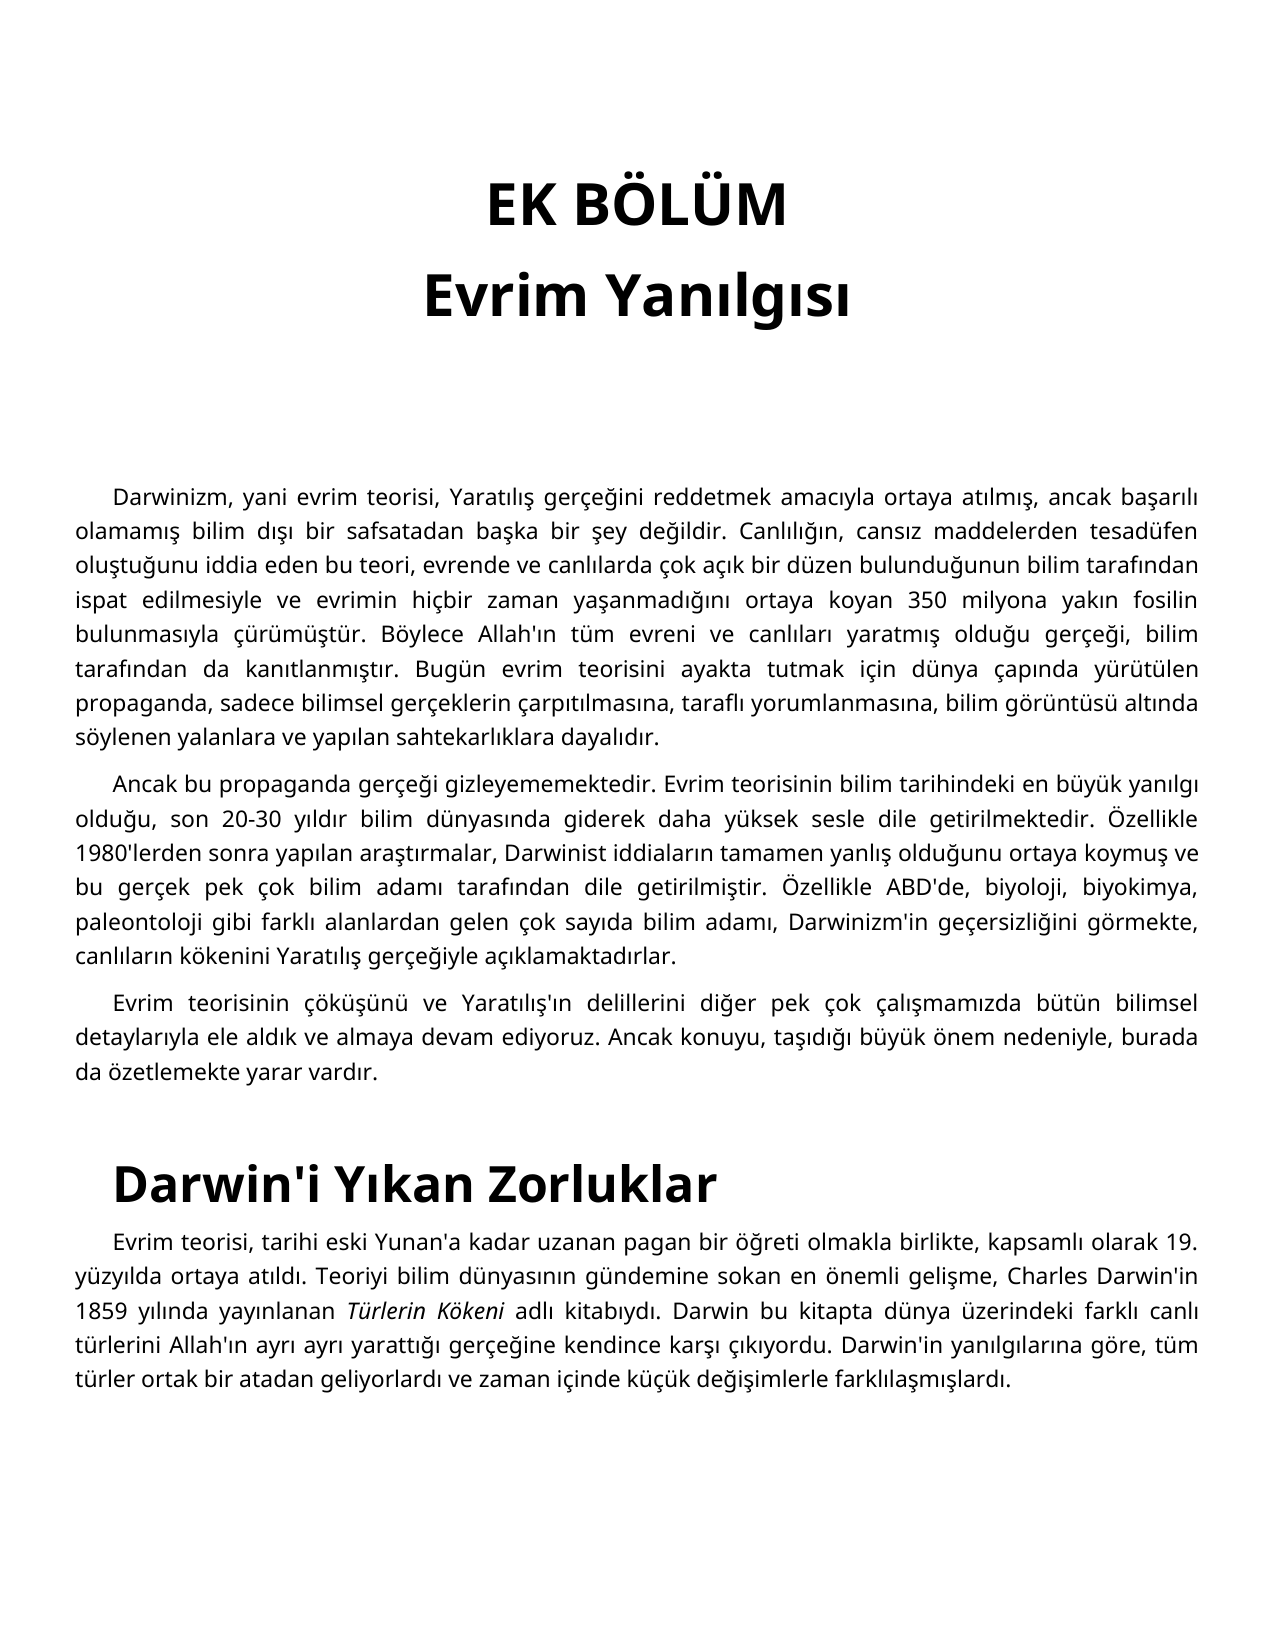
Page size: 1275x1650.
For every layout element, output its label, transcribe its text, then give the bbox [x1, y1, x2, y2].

text Darwinizm, yani evrim teorisi, Yaratılış gerçeğini reddetmek amacıyla ortaya atılmış, ancak başarılı olamamış bilim dışı bir safsatadan başka bir şey değildir. Canlılığın, cansız maddelerden tesadüfen oluştuğunu iddia eden bu teori, evrende ve canlılarda çok açık bir düzen bulunduğunun bilim tarafından ispat edilmesiyle ve evrimin hiçbir zaman yaşanmadığını ortaya koyan 350 milyona yakın fosilin bulunmasıyla çürümüştür. Böylece Allah'ın tüm evreni ve canlıları yaratmış olduğu gerçeği, bilim tarafından da kanıtlanmıştır. Bugün evrim teorisini ayakta tutmak için dünya çapında yürütülen propaganda, sadece bilimsel gerçeklerin çarpıtılmasına, taraflı yorumlanmasına, bilim görüntüsü altında söylenen yalanlara ve yapılan sahtekarlıklara dayalıdır. [75, 481, 1200, 753]
subtitle Darwin'i Yıkan Zorluklar [112, 1149, 1200, 1218]
text Evrim teorisi, tarihi eski Yunan'a kadar uzanan pagan bir öğreti olmakla birlikte, kapsamlı olarak 19. yüzyılda ortaya atıldı. Teoriyi bilim dünyasının gündemine sokan en önemli gelişme, Charles Darwin'in 1859 yılında yayınlanan Türlerin Kökeni adlı kitabıydı. Darwin bu kitapta dünya üzerindeki farklı canlı türlerini Allah'ın ayrı ayrı yarattığı gerçeğine kendince karşı çıkıyordu. Darwin'in yanılgılarına göre, tüm türler ortak bir atadan geliyorlardı ve zaman içinde küçük değişimlerle farklılaşmışlardı. [75, 1226, 1200, 1395]
subtitle EK BÖLÜM [75, 162, 1200, 242]
text Ancak bu propaganda gerçeği gizleyememektedir. Evrim teorisinin bilim tarihindeki en büyük yanılgı olduğu, son 20-30 yıldır bilim dünyasında giderek daha yüksek sesle dile getirilmektedir. Özellikle 1980'lerden sonra yapılan araştırmalar, Darwinist iddiaların tamamen yanlış olduğunu ortaya koymuş ve bu gerçek pek çok bilim adamı tarafından dile getirilmiştir. Özellikle ABD'de, biyoloji, biyokimya, paleontoloji gibi farklı alanlardan gelen çok sayıda bilim adamı, Darwinizm'in geçersizliğini görmekte, canlıların kökenini Yaratılış gerçeğiyle açıklamaktadırlar. [75, 768, 1200, 971]
subtitle Evrim Yanılgısı [75, 254, 1200, 334]
text Evrim teorisinin çöküşünü ve Yaratılış'ın delillerini diğer pek çok çalışmamızda bütün bilimsel detaylarıyla ele aldık ve almaya devam ediyoruz. Ancak konuyu, taşıdığı büyük önem nedeniyle, burada da özetlemekte yarar vardır. [75, 987, 1200, 1087]
